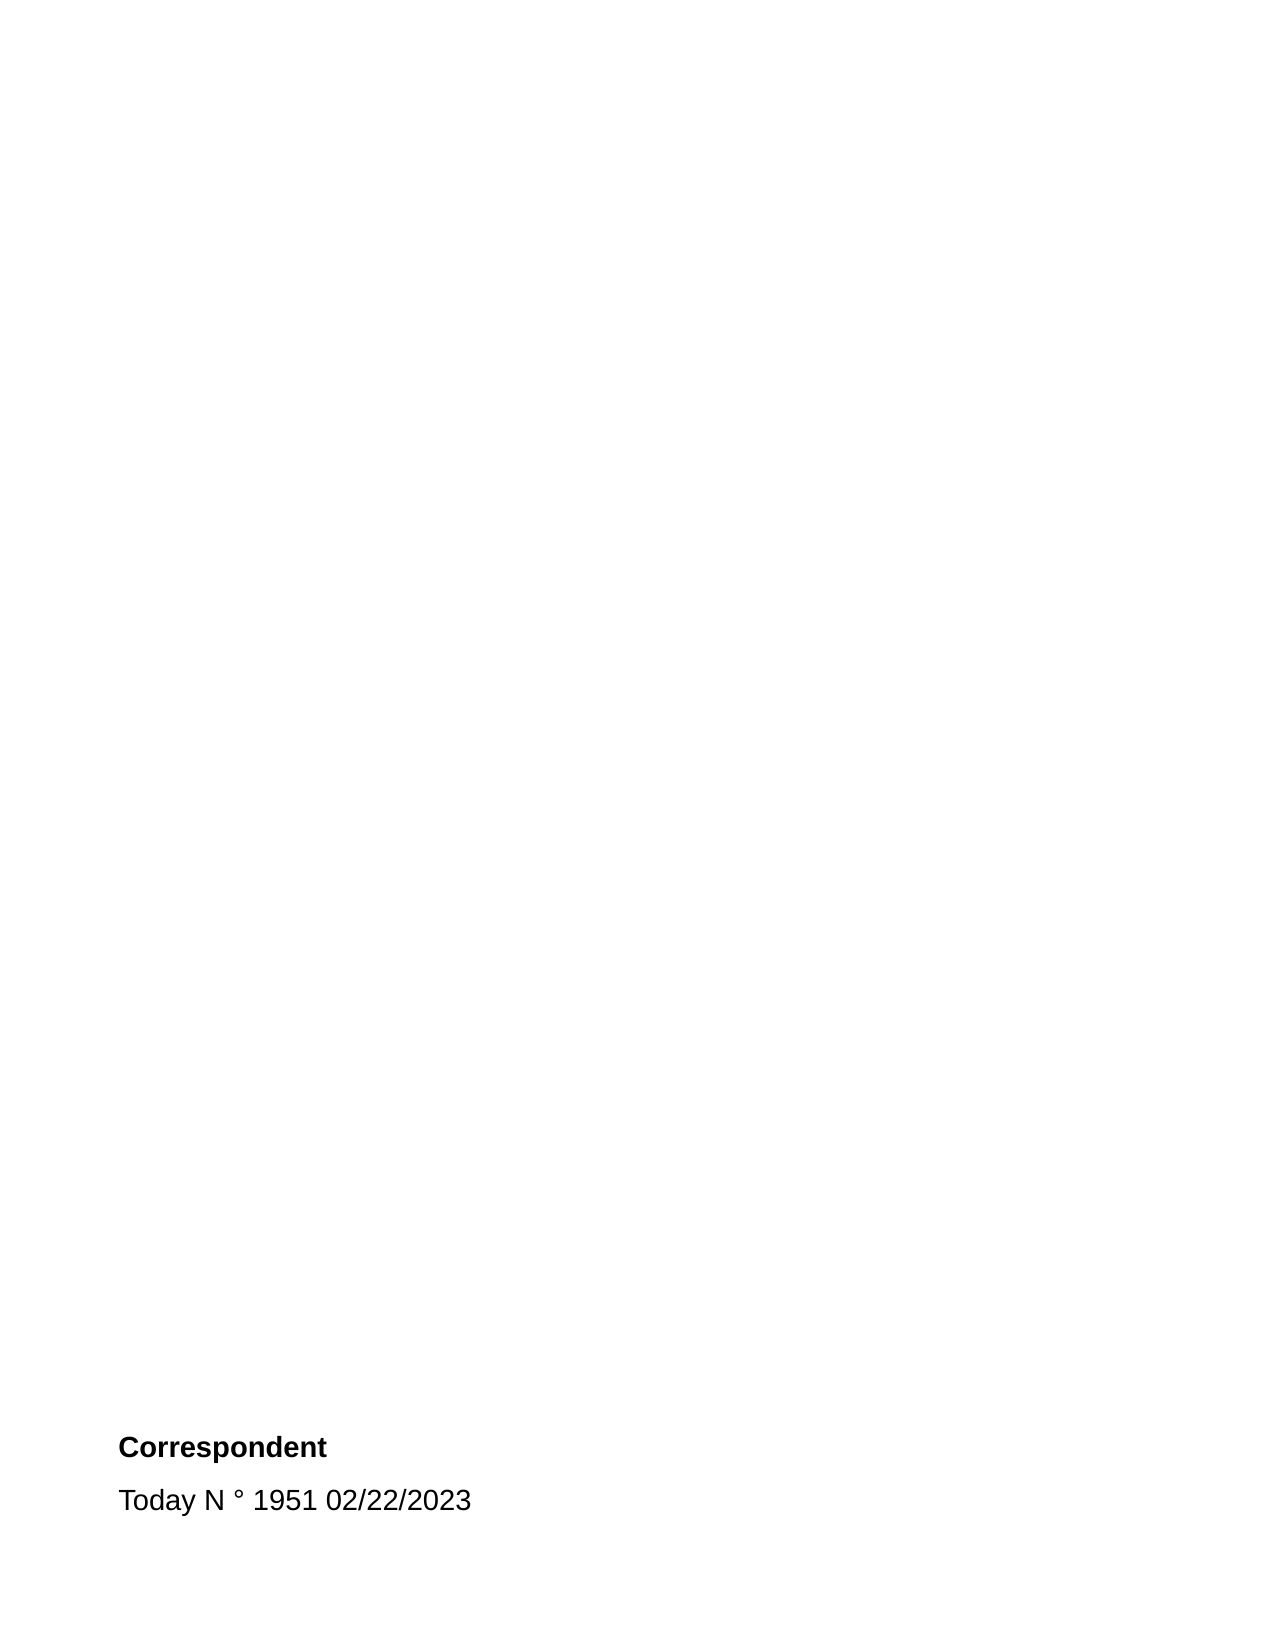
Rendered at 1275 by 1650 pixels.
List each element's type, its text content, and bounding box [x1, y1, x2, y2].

text Today N ° 1951 02/22/2023 [118, 1483, 1157, 1517]
text Correspondent [118, 788, 1157, 1463]
